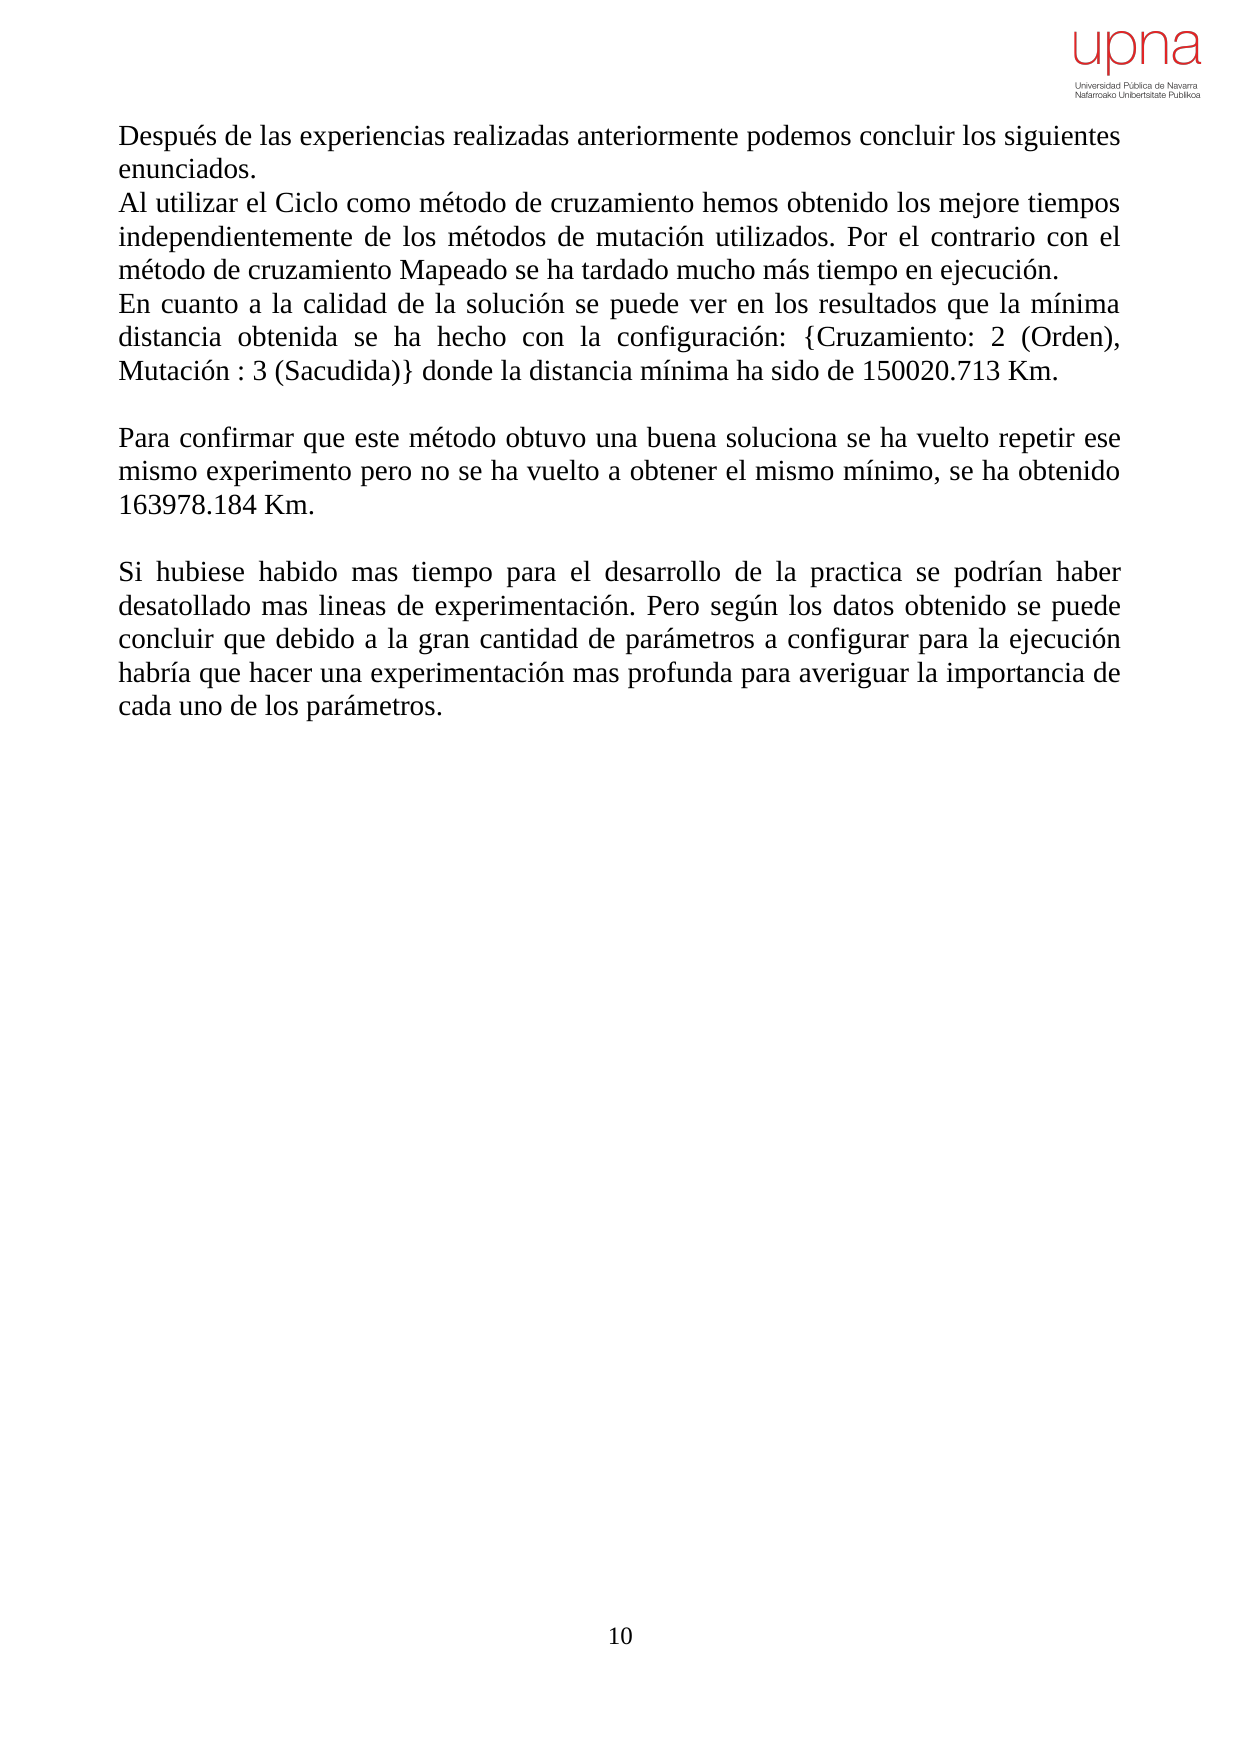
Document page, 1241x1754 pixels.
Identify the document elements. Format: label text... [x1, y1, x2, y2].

text En cuanto a la calidad de la solución se puede ver en los resultados que la mínima distancia obtenida se ha hecho con la configuración: {Cruzamiento: 2 (Orden), Mutación : 3 (Sacudida)} donde la distancia mínima ha sido de 150020.713 Km. [118, 286, 1122, 386]
text Después de las experiencias realizadas anteriormente podemos concluir los siguientes enunciados. [118, 118, 1122, 185]
text Si hubiese habido mas tiempo para el desarrollo de la practica se podrían haber desatollado mas lineas de experimentación. Pero según los datos obtenido se puede concluir que debido a la gran cantidad de parámetros a configurar para la ejecución habría que hacer una experimentación mas profunda para averiguar la importancia de cada uno de los parámetros. [118, 554, 1122, 722]
text Al utilizar el Ciclo como método de cruzamiento hemos obtenido los mejore tiempos independientemente de los métodos de mutación utilizados. Por el contrario con el método de cruzamiento Mapeado se ha tardado mucho más tiempo en ejecución. [118, 185, 1122, 286]
text Para confirmar que este método obtuvo una buena soluciona se ha vuelto repetir ese mismo experimento pero no se ha vuelto a obtener el mismo mínimo, se ha obtenido 163978.184 Km. [118, 420, 1122, 521]
picture [1074, 31, 1202, 98]
